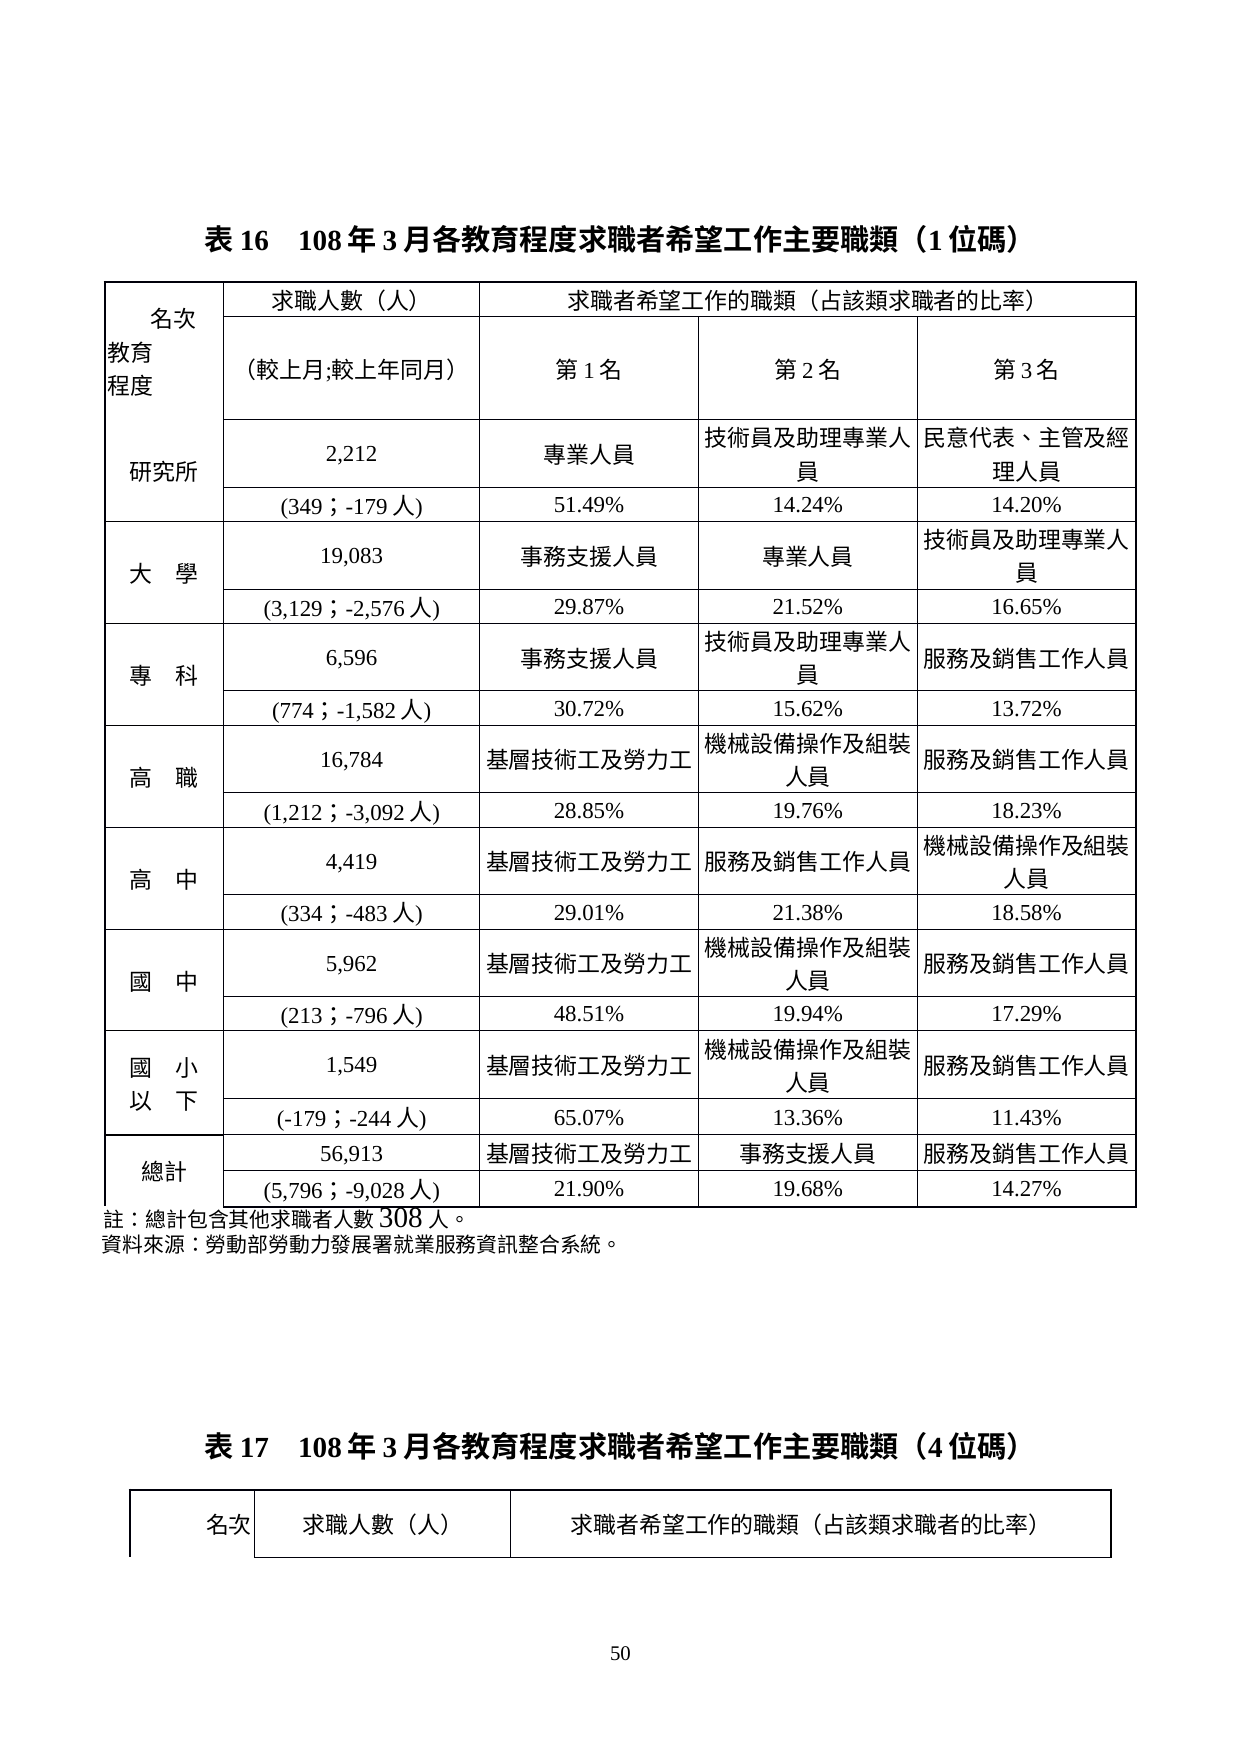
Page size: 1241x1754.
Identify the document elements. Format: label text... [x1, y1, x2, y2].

table_cell 17.29% [918, 997, 1135, 1030]
table_cell 11.43% [918, 1099, 1135, 1134]
table_cell 1,549 [224, 1031, 479, 1098]
table_cell 14.20% [918, 488, 1135, 521]
table_cell 48.51% [480, 997, 698, 1030]
table_cell 機械設備操作及組裝人員 [918, 828, 1135, 894]
table_cell 事務支援人員 [699, 1135, 917, 1170]
table_cell 事務支援人員 [480, 624, 698, 690]
table_cell 服務及銷售工作人員 [918, 1031, 1135, 1098]
table_cell 18.23% [918, 793, 1135, 827]
table_cell 14.27% [918, 1171, 1135, 1206]
table_cell 事務支援人員 [480, 522, 698, 588]
table_header 求職者希望工作的職類（占該類求職者的比率） [480, 283, 1135, 316]
table_cell 16.65% [918, 590, 1135, 623]
table_cell 民意代表、主管及經理人員 [918, 420, 1135, 487]
table_cell 專 科 [106, 624, 223, 725]
table_cell (-179；-244人) [224, 1099, 479, 1134]
table_cell 基層技術工及勞力工 [480, 1031, 698, 1098]
table_cell 第1名 [480, 317, 698, 419]
table_cell 19.76% [699, 793, 917, 827]
table_cell (213；-796人) [224, 997, 479, 1030]
table_cell 高 中 [106, 828, 223, 928]
table_cell 高 職 [106, 726, 223, 827]
table_cell 30.72% [480, 691, 698, 725]
table_cell 18.58% [918, 895, 1135, 928]
table_cell 14.24% [699, 488, 917, 521]
table_header 求職人數（人） [224, 283, 479, 316]
table_header 名次 [131, 1491, 254, 1557]
table_cell 基層技術工及勞力工 [480, 1135, 698, 1170]
table_cell 19,083 [224, 522, 479, 588]
text 註：總計包含其他求職者人數308人。 資料來源：勞動部勞動力發展署就業服務資訊整合系統。 [101, 1208, 1063, 1258]
table_cell 28.85% [480, 793, 698, 827]
table_cell （較上月;較上年同月） [224, 317, 479, 419]
table_cell 2,212 [224, 420, 479, 487]
table_cell 服務及銷售工作人員 [918, 1135, 1135, 1170]
table_header 名次 教育 程度 [106, 283, 223, 419]
table_cell 21.38% [699, 895, 917, 928]
table_cell 機械設備操作及組裝人員 [699, 930, 917, 996]
table_cell 技術員及助理專業人員 [699, 624, 917, 690]
table_cell (334；-483人) [224, 895, 479, 928]
table_cell 國 中 [106, 930, 223, 1030]
table_cell 服務及銷售工作人員 [918, 930, 1135, 996]
table_cell 服務及銷售工作人員 [918, 624, 1135, 690]
table_cell 29.87% [480, 590, 698, 623]
table_cell 機械設備操作及組裝人員 [699, 1031, 917, 1098]
table_cell 機械設備操作及組裝人員 [699, 726, 917, 792]
table_cell 專業人員 [699, 522, 917, 588]
table_cell 大 學 [106, 522, 223, 623]
table_cell 專業人員 [480, 420, 698, 487]
table_cell 基層技術工及勞力工 [480, 828, 698, 894]
table_cell 51.49% [480, 488, 698, 521]
table_cell 21.90% [480, 1171, 698, 1206]
table_cell 技術員及助理專業人員 [699, 420, 917, 487]
table_cell 研究所 [106, 419, 223, 521]
table_cell 6,596 [224, 624, 479, 690]
table_cell 65.07% [480, 1099, 698, 1134]
table_cell 56,913 [224, 1135, 479, 1170]
table_cell 服務及銷售工作人員 [699, 828, 917, 894]
table_header 求職者希望工作的職類（占該類求職者的比率） [511, 1491, 1110, 1557]
table_cell (3,129；-2,576人) [224, 590, 479, 623]
table_cell 服務及銷售工作人員 [918, 726, 1135, 792]
table_cell 16,784 [224, 726, 479, 792]
table_cell 基層技術工及勞力工 [480, 726, 698, 792]
text 表16 108年3月各教育程度求職者希望工作主要職類（1位碼） [177, 207, 1063, 261]
table_cell 總計 [106, 1136, 223, 1206]
table_cell 29.01% [480, 895, 698, 928]
table_cell 基層技術工及勞力工 [480, 930, 698, 996]
table_cell 第3名 [918, 317, 1135, 419]
table_cell 13.72% [918, 691, 1135, 725]
table_cell 19.94% [699, 997, 917, 1030]
table_cell 15.62% [699, 691, 917, 725]
table_cell 4,419 [224, 828, 479, 894]
table_cell 第2名 [699, 317, 917, 419]
table_cell 5,962 [224, 930, 479, 996]
table_cell (774；-1,582人) [224, 691, 479, 725]
table_cell (349；-179人) [224, 488, 479, 521]
table_cell 技術員及助理專業人員 [918, 522, 1135, 588]
table_cell 21.52% [699, 590, 917, 623]
table_cell 19.68% [699, 1171, 917, 1206]
table_cell (5,796；-9,028人) [224, 1171, 479, 1206]
table_cell 13.36% [699, 1099, 917, 1134]
table_cell (1,212；-3,092人) [224, 793, 479, 827]
table_header 求職人數（人） [255, 1491, 510, 1557]
text 表17 108年3月各教育程度求職者希望工作主要職類（4位碼） [177, 1414, 1063, 1469]
table_cell 國 小 以 下 [106, 1031, 223, 1134]
